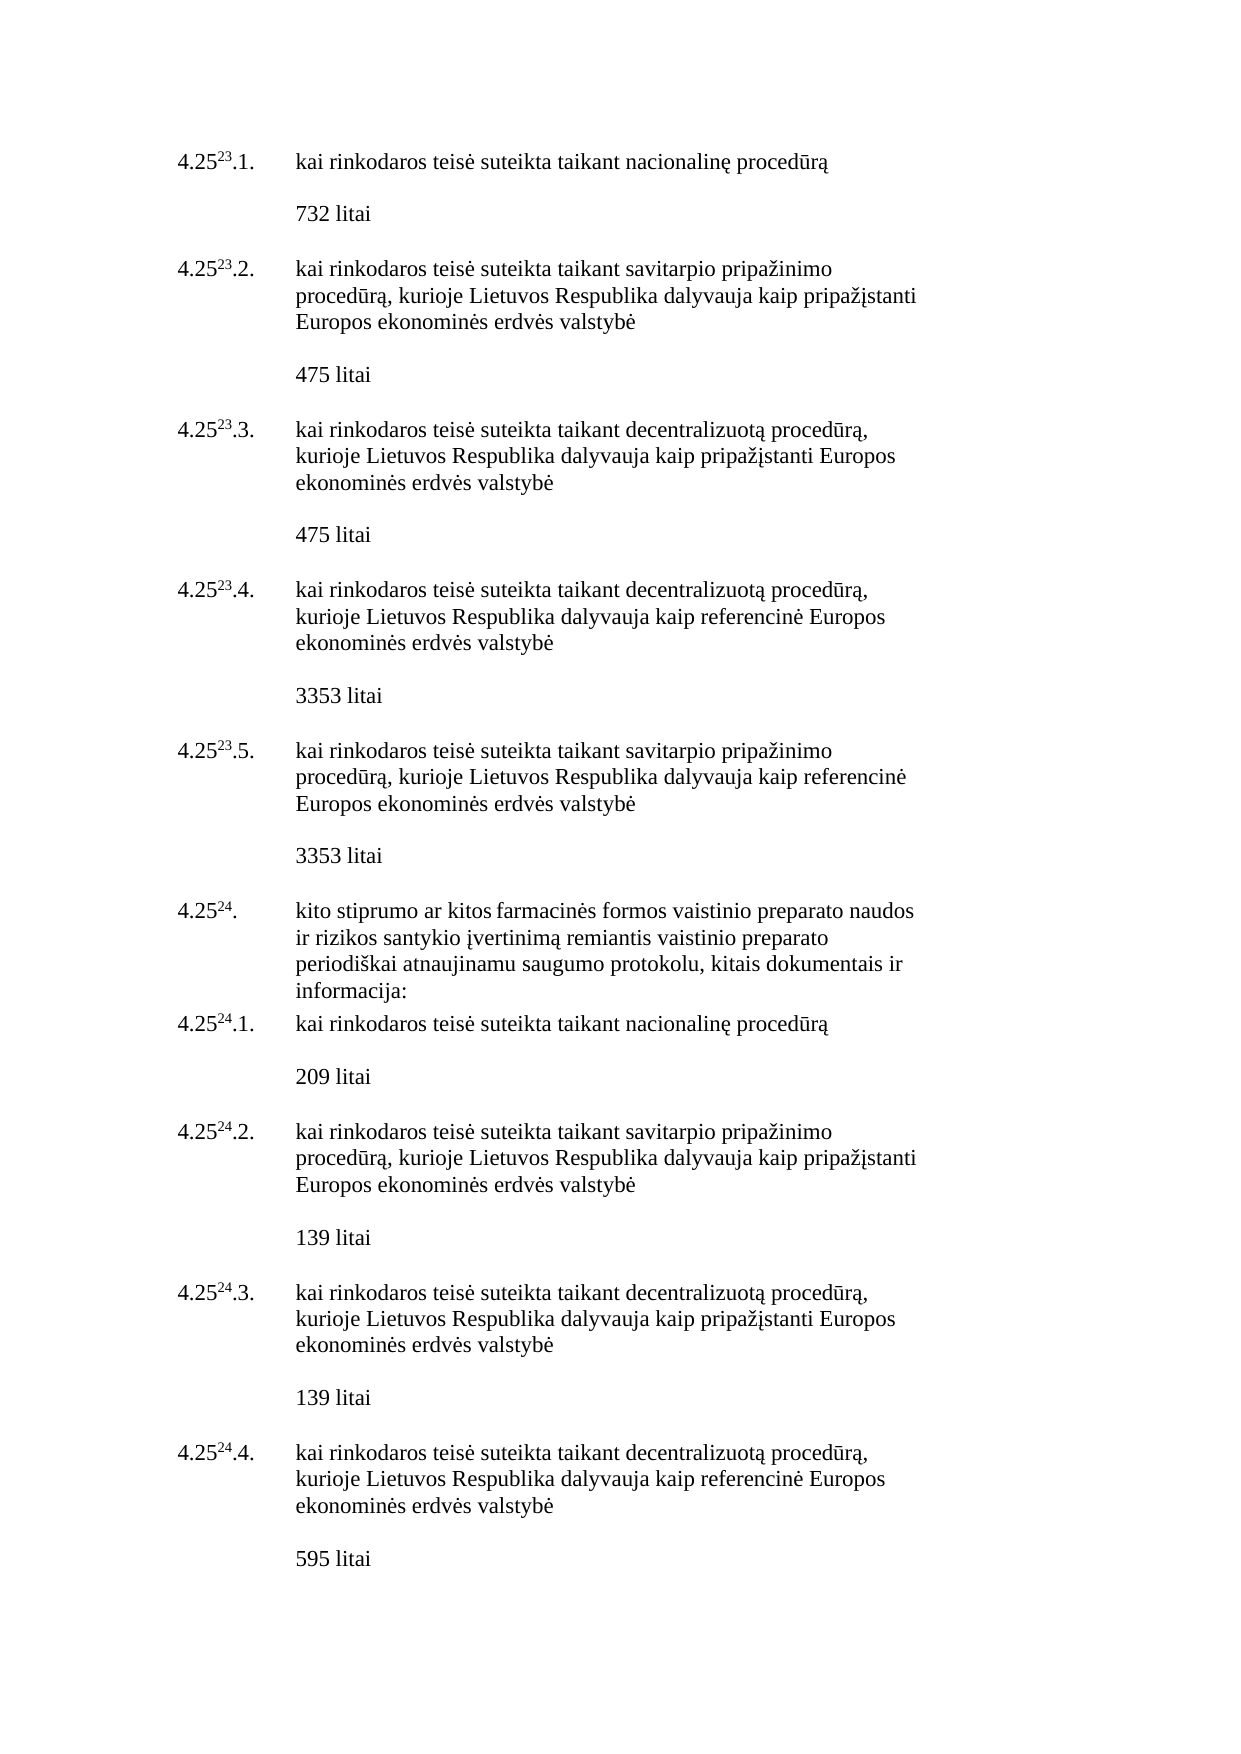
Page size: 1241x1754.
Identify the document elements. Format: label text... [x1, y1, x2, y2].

text 4.2524. kito stiprumo ar kitos farmacinės formos vaistinio preparato naudos [177, 898, 930, 924]
text 4.2523.5. kai rinkodaros teisė suteikta taikant savitarpio pripažinimo [177, 737, 930, 763]
text 4.2524.2. kai rinkodaros teisė suteikta taikant savitarpio pripažinimo [177, 1118, 930, 1144]
text ekonominės erdvės valstybė 595 litai [177, 1492, 930, 1571]
text Europos ekonominės erdvės valstybė 3353 litai [177, 790, 930, 869]
text kurioje Lietuvos Respublika dalyvauja kaip referencinė Europos [177, 1466, 930, 1492]
text procedūrą, kurioje Lietuvos Respublika dalyvauja kaip referencinė [177, 763, 930, 790]
text 4.2523.2. kai rinkodaros teisė suteikta taikant savitarpio pripažinimo [177, 256, 930, 282]
text kurioje Lietuvos Respublika dalyvauja kaip referencinė Europos [177, 603, 930, 629]
text procedūrą, kurioje Lietuvos Respublika dalyvauja kaip pripažįstanti [177, 282, 930, 308]
text Europos ekonominės erdvės valstybė 475 litai [177, 308, 930, 387]
text ekonominės erdvės valstybė 139 litai [177, 1331, 930, 1410]
text Europos ekonominės erdvės valstybė 139 litai [177, 1171, 930, 1250]
text 4.2524.4. kai rinkodaros teisė suteikta taikant decentralizuotą procedūrą, [177, 1439, 930, 1466]
text ekonominės erdvės valstybė 3353 litai [177, 629, 930, 708]
text kurioje Lietuvos Respublika dalyvauja kaip pripažįstanti Europos [177, 1305, 930, 1331]
text procedūrą, kurioje Lietuvos Respublika dalyvauja kaip pripažįstanti [177, 1144, 930, 1171]
text 4.2524.3. kai rinkodaros teisė suteikta taikant decentralizuotą procedūrą, [177, 1279, 930, 1305]
text kurioje Lietuvos Respublika dalyvauja kaip pripažįstanti Europos [177, 442, 930, 469]
text 4.2523.1. kai rinkodaros teisė suteikta taikant nacionalinę procedūrą 732 litai [177, 148, 930, 227]
text ekonominės erdvės valstybė 475 litai [177, 469, 930, 548]
text 4.2524.1. kai rinkodaros teisė suteikta taikant nacionalinę procedūrą 209 litai [177, 1010, 930, 1089]
text 4.2523.3. kai rinkodaros teisė suteikta taikant decentralizuotą procedūrą, [177, 416, 930, 442]
text ir rizikos santykio įvertinimą remiantis vaistinio preparato [177, 924, 930, 950]
text 4.2523.4. kai rinkodaros teisė suteikta taikant decentralizuotą procedūrą, [177, 577, 930, 603]
text informacija: [177, 977, 930, 1003]
text periodiškai atnaujinamu saugumo protokolu, kitais dokumentais ir [177, 950, 930, 977]
